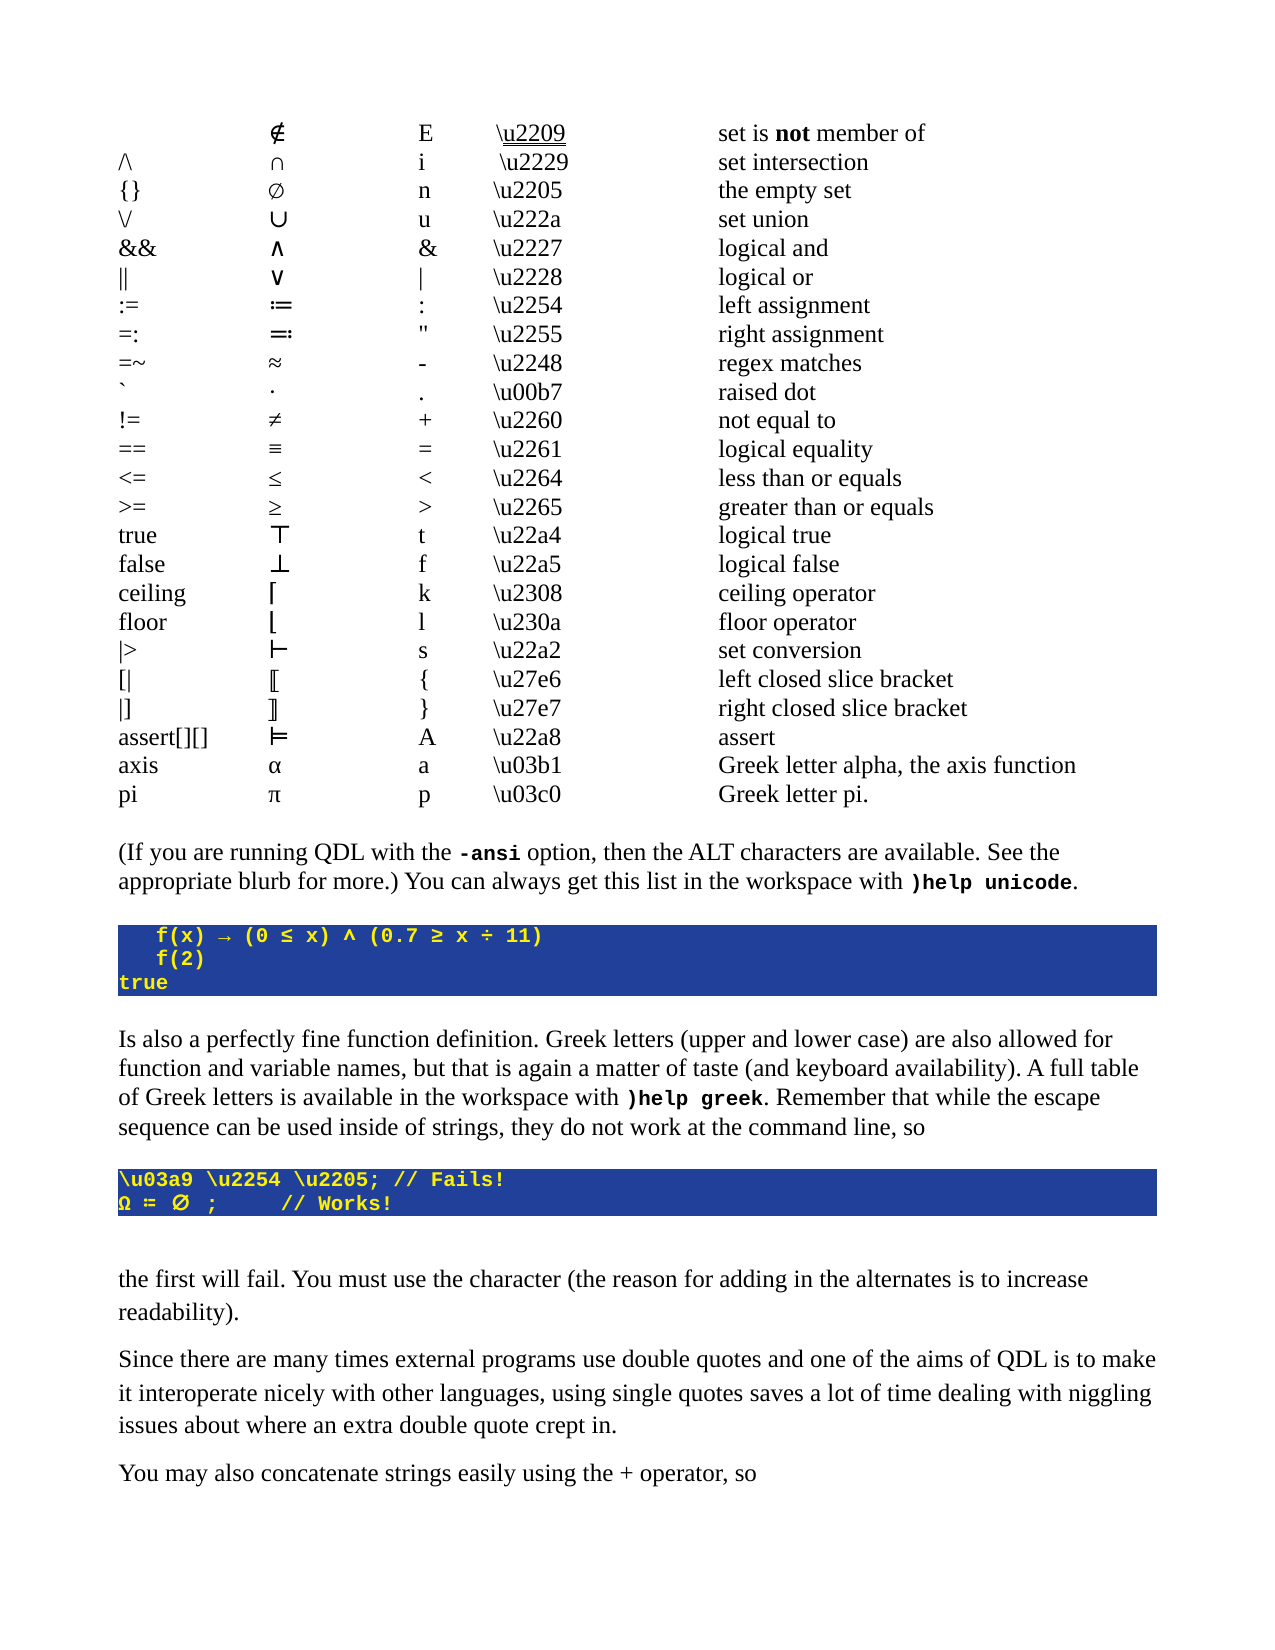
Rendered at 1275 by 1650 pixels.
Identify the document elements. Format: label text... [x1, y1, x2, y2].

text Is also a perfectly fine function definition. Greek letters (upper and lower case) are also allowed for function and variable names, but that is again a matter of taste (and keyboard availability). A full table of Greek letters is available in the workspace with )help greek. Remember that while the escape sequence can be used inside of strings, they do not work at the command line, so [118, 1024, 1157, 1140]
text \/ ∪ u \u222a set union [118, 204, 1157, 233]
text assert[][] ⊨ A \u22a8 assert [118, 722, 1157, 751]
text {} ∅ n \u2205 the empty set [118, 176, 1157, 204]
text pi π p \u03c0 Greek letter pi. [118, 779, 1157, 808]
text true [118, 972, 1157, 996]
text =~ ≈ - \u2248 regex matches [118, 348, 1157, 377]
text floor ⌊ l \u230a floor operator [118, 607, 1157, 636]
text /\ ∩ i \u2229 set intersection [118, 147, 1157, 176]
text ceiling ⌈ k \u2308 ceiling operator [118, 578, 1157, 607]
text Ω ≔ ∅ ; // Works! [118, 1193, 1157, 1216]
text false ⊥ f \u22a5 logical false [118, 549, 1157, 578]
text =: ≕ " \u2255 right assignment [118, 319, 1157, 348]
text >= ≥ > \u2265 greater than or equals [118, 492, 1157, 521]
text || ∨ | \u2228 logical or [118, 262, 1157, 291]
text ∉ E \u2209 set is not member of [118, 118, 1157, 147]
text (If you are running QDL with the -ansi option, then the ALT characters are available. See the appropriate blurb for more.) You can always get this list in the workspace with )help unicode. [118, 837, 1157, 896]
text [| ⟦ { \u27e6 left closed slice bracket [118, 664, 1157, 693]
text <= ≤ < \u2264 less than or equals [118, 463, 1157, 492]
text == ≡ = \u2261 logical equality [118, 434, 1157, 463]
text ` · . \u00b7 raised dot [118, 377, 1157, 406]
text \u03a9 \u2254 \u2205; // Fails! [118, 1169, 1157, 1193]
text && ∧ & \u2227 logical and [118, 233, 1157, 262]
text You may also concatenate strings easily using the + operator, so [118, 1458, 1157, 1516]
text true ⊤ t \u22a4 logical true [118, 521, 1157, 549]
text f(x) → (0 ≤ x) ∧ (0.7 ≥ x ÷ 11) [118, 925, 1157, 948]
text |] ⟧ } \u27e7 right closed slice bracket [118, 693, 1157, 722]
text != ≠ + \u2260 not equal to [118, 406, 1157, 434]
text |> ⊢ s \u22a2 set conversion [118, 636, 1157, 664]
text the first will fail. You must use the character (the reason for adding in the alternates is to increase readability). [118, 1264, 1157, 1326]
text := ≔ : \u2254 left assignment [118, 291, 1157, 319]
text axis α a \u03b1 Greek letter alpha, the axis function [118, 751, 1157, 779]
text f(2) [118, 948, 1157, 972]
text Since there are many times external programs use double quotes and one of the aims of QDL is to make it interoperate nicely with other languages, using single quotes saves a lot of time dealing with niggling issues about where an extra double quote crept in. [118, 1344, 1157, 1439]
